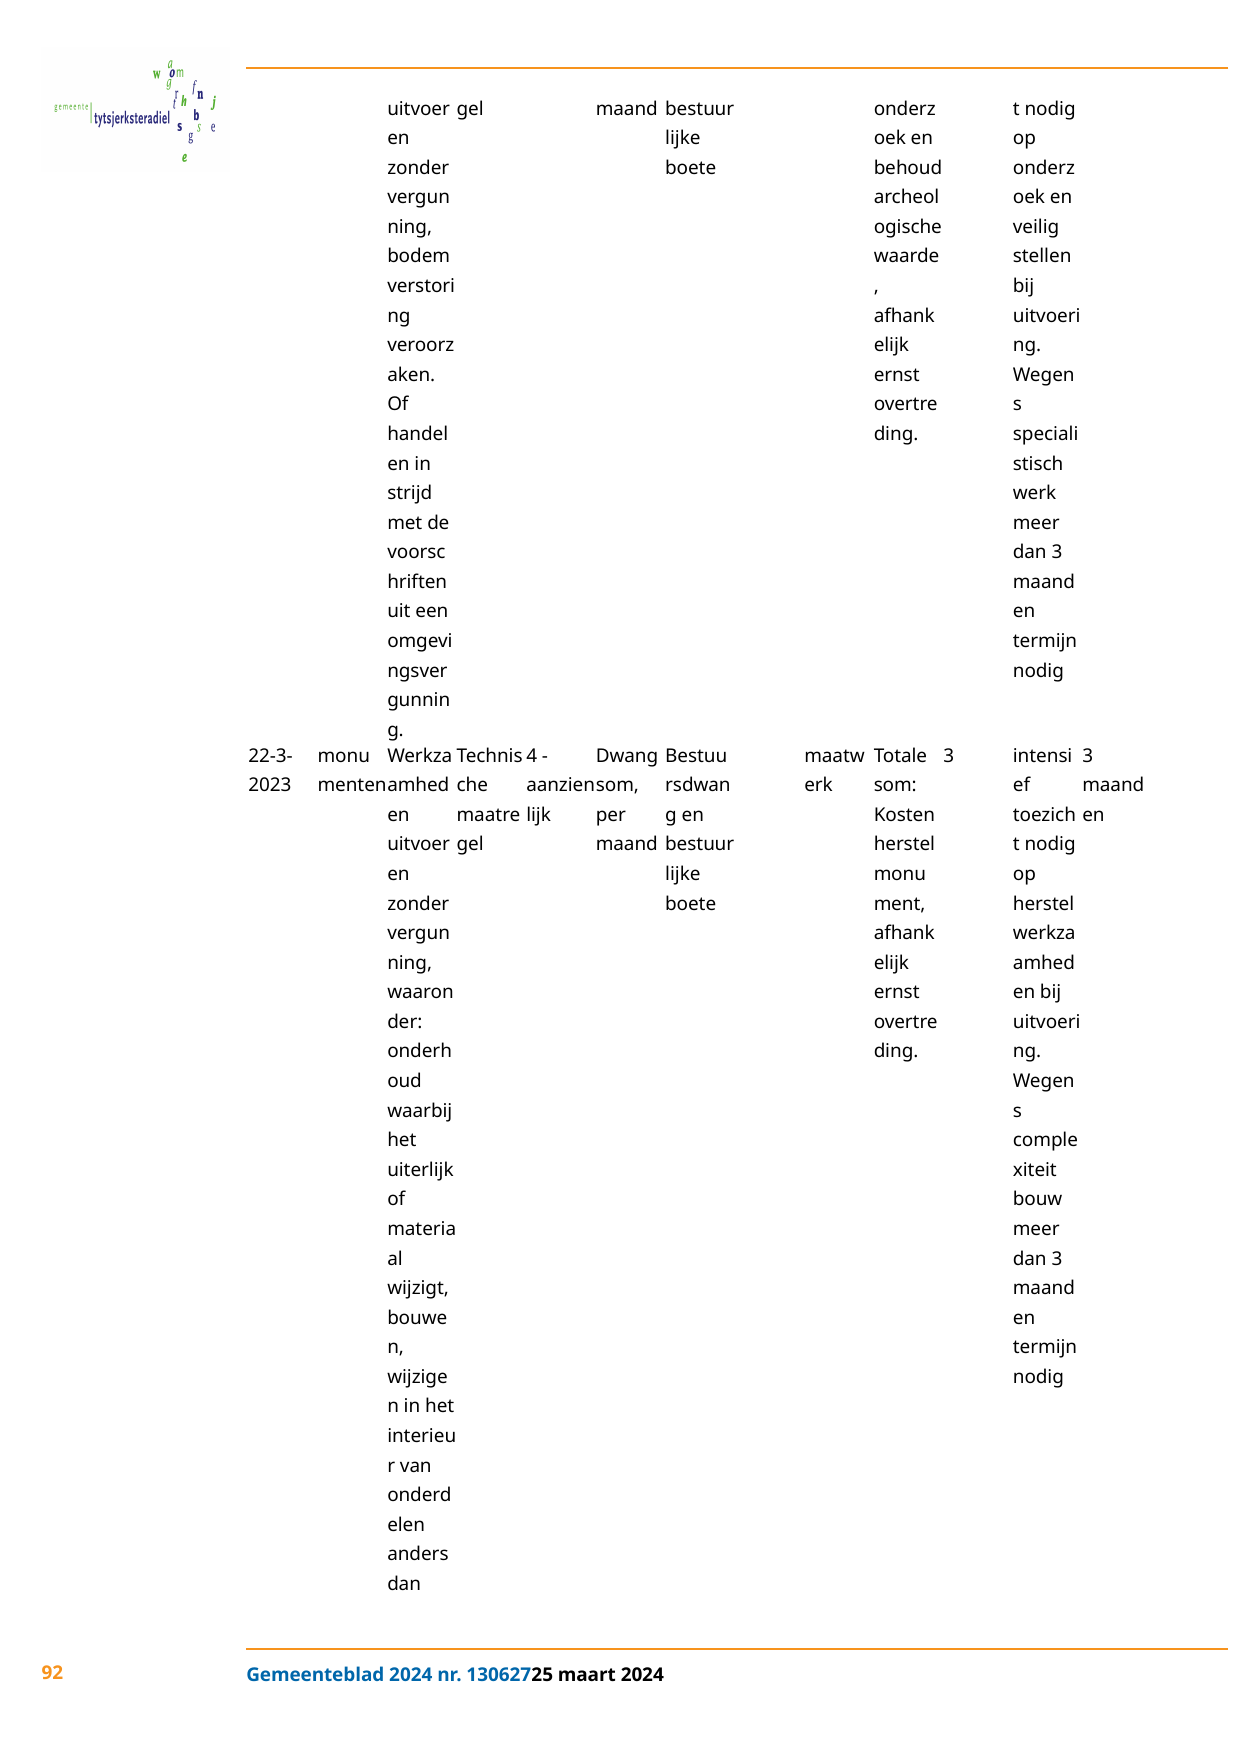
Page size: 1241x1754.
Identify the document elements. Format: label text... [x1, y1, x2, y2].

table_cell t nodig op onderzoek en veilig stellen bij uitvoering. Wegens specialistisch werk meer dan 3 maanden termijn nodig [1013, 95, 1082, 742]
table_cell onderzoek en behoud archeologische waarde, afhankelijk ernst overtreding. [874, 95, 943, 742]
picture [41, 47, 231, 172]
table_cell [526, 95, 596, 742]
table_cell maand [596, 95, 665, 742]
table_cell intensief toezicht nodig op herstelwerkzaamheden bij uitvoering. Wegens complexiteit bouw meer dan 3 maanden termijn nodig [1013, 742, 1082, 1596]
table_cell Werkzaamheden uitvoeren zonder vergunning, waaronder: onderhoud waarbij het uiterlijk of materiaal wijzigt, bouwen, wijzigen in het interieur van onderdelen anders dan [387, 742, 456, 1596]
table_cell [804, 95, 873, 742]
table_cell monumenten [318, 742, 387, 1596]
table_cell bestuurlijke boete [665, 95, 734, 742]
table_cell maatwerk [804, 742, 873, 1596]
table_cell Totale som: Kosten herstel monument, afhankelijk ernst overtreding. [874, 742, 943, 1596]
table_cell uitvoeren zonder vergunning, bodemverstoring veroorzaken. Of handelen in strijd met de voorschriften uit een omgevingsvergunning. [387, 95, 456, 742]
table_cell [943, 95, 1013, 742]
table_cell Dwangsom, per maand [596, 742, 665, 1596]
table_cell [1082, 95, 1152, 742]
table_cell 22-3-2023 [248, 742, 317, 1596]
table_cell [248, 95, 317, 742]
table_cell 3 maanden [1082, 742, 1152, 1596]
table_cell 3 [943, 742, 1013, 1596]
table_cell Bestuursdwang en bestuurlijke boete [665, 742, 734, 1596]
table_cell gel [456, 95, 526, 742]
table_cell [318, 95, 387, 742]
table_cell [735, 95, 804, 742]
table_cell Technische maatregel [456, 742, 526, 1596]
table_cell [735, 742, 804, 1596]
table_cell 4 - aanzienlijk [526, 742, 596, 1596]
